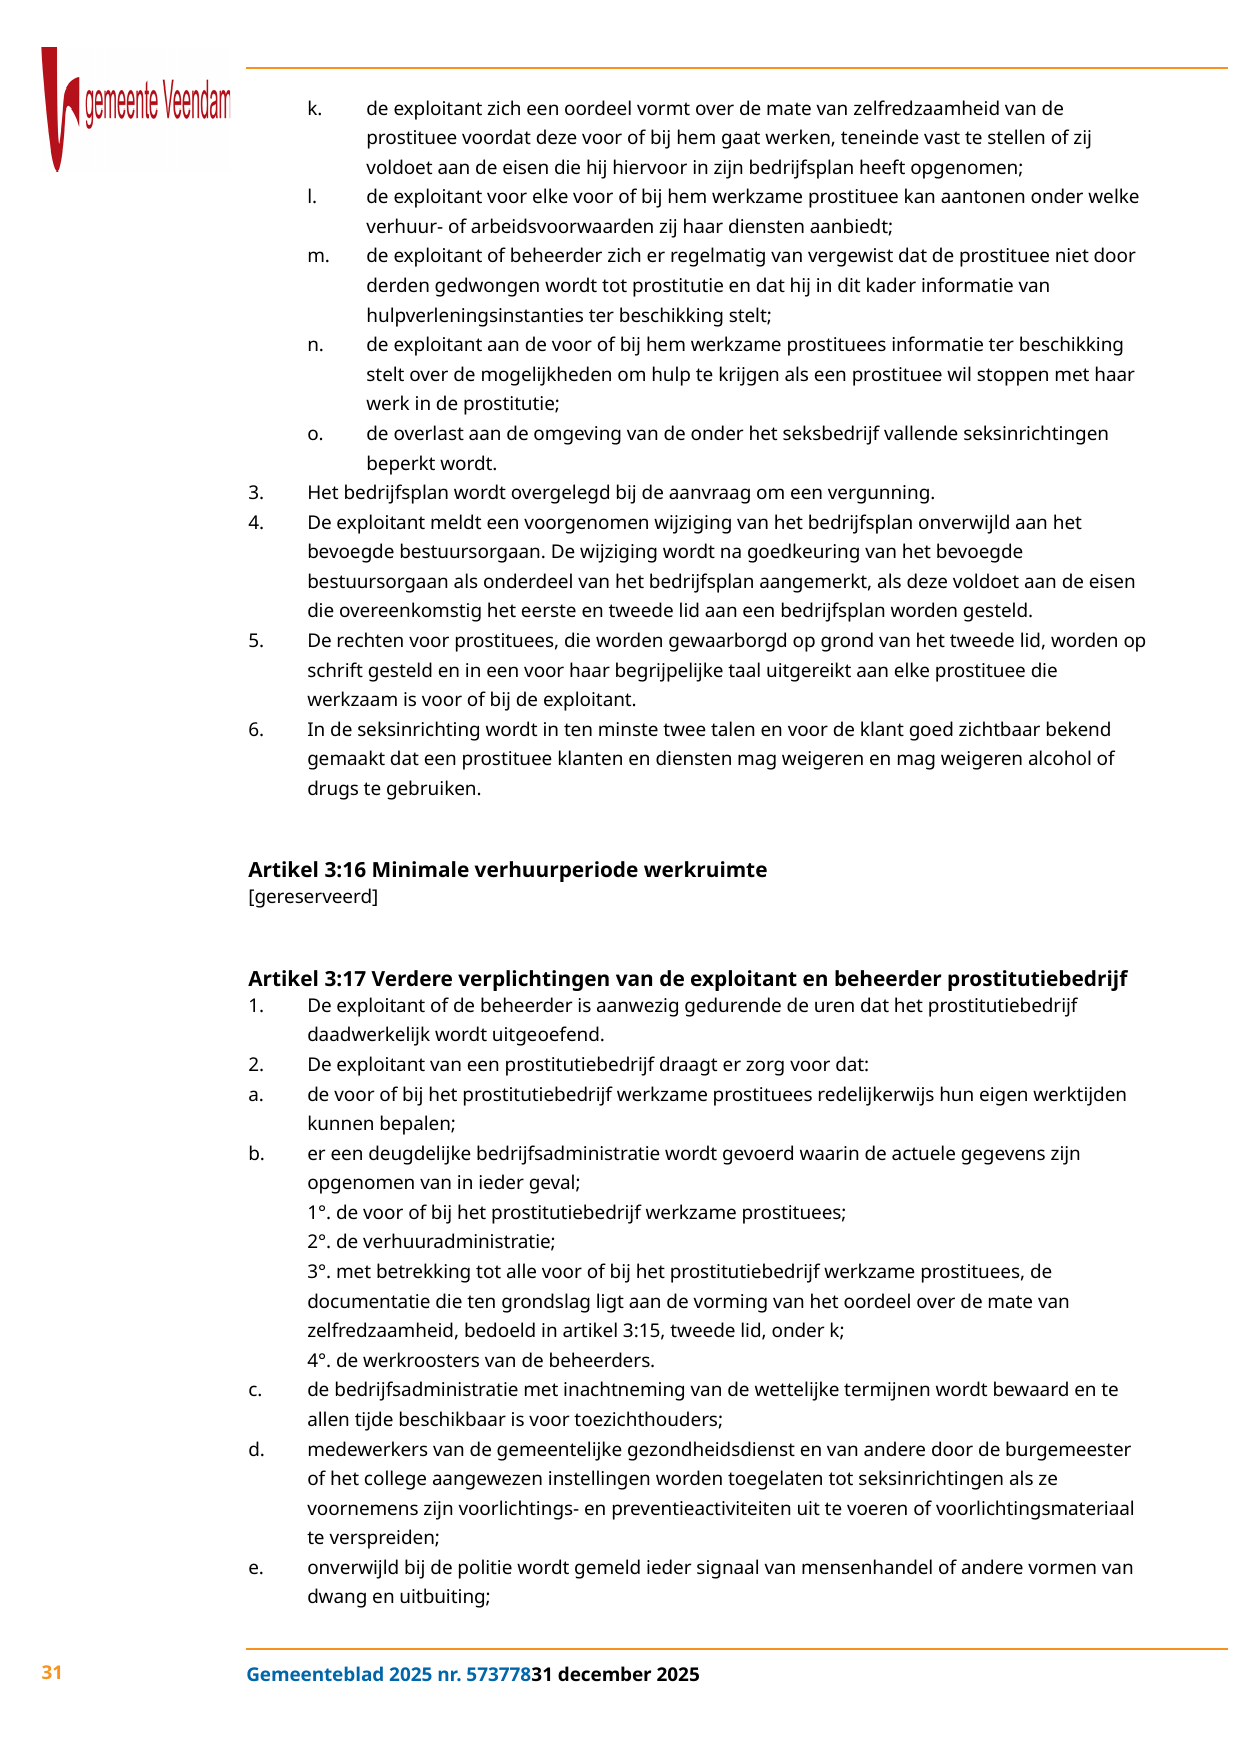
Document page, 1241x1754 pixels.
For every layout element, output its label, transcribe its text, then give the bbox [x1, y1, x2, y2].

list De exploitant of de beheerder is aanwezig gedurende de uren dat het prostitutiebedrijf daadwerkelijk wordt uitgeoefend. [248, 992, 1152, 1047]
list de bedrijfsadministratie met inachtneming van de wettelijke termijnen wordt bewaard en te allen tijde beschikbaar is voor toezichthouders; [248, 1377, 1152, 1432]
list De exploitant van een prostitutiebedrijf draagt er zorg voor dat: [248, 1051, 1152, 1077]
text [gereserveerd] [248, 884, 1152, 909]
list 3°. met betrekking tot alle voor of bij het prostitutiebedrijf werkzame prostituees, de documentatie die ten grondslag ligt aan de vorming van het oordeel over de mate van zelfredzaamheid, bedoeld in artikel 3:15, tweede lid, onder k; [248, 1258, 1152, 1343]
list de exploitant of beheerder zich er regelmatig van vergewist dat de prostituee niet door derden gedwongen wordt tot prostitutie en dat hij in dit kader informatie van hulpverleningsinstanties ter beschikking stelt; [307, 243, 1152, 328]
list er een deugdelijke bedrijfsadministratie wordt gevoerd waarin de actuele gegevens zijn opgenomen van in ieder geval; [248, 1140, 1152, 1195]
list In de seksinrichting wordt in ten minste twee talen en voor de klant goed zichtbaar bekend gemaakt dat een prostituee klanten en diensten mag weigeren en mag weigeren alcohol of drugs te gebruiken. [248, 716, 1152, 801]
list 4°. de werkroosters van de beheerders. [248, 1347, 1152, 1373]
list de exploitant zich een oordeel vormt over de mate van zelfredzaamheid van de prostituee voordat deze voor of bij hem gaat werken, teneinde vast te stellen of zij voldoet aan de eisen die hij hiervoor in zijn bedrijfsplan heeft opgenomen; [307, 95, 1152, 180]
list de voor of bij het prostitutiebedrijf werkzame prostituees redelijkerwijs hun eigen werktijden kunnen bepalen; [248, 1081, 1152, 1136]
list de exploitant voor elke voor of bij hem werkzame prostituee kan aantonen onder welke verhuur- of arbeidsvoorwaarden zij haar diensten aanbiedt; [307, 183, 1152, 239]
list De rechten voor prostituees, die worden gewaarborgd op grond van het tweede lid, worden op schrift gesteld en in een voor haar begrijpelijke taal uitgereikt aan elke prostituee die werkzaam is voor of bij de exploitant. [248, 627, 1152, 712]
text Artikel 3:17 Verdere verplichtingen van de exploitant en beheerder prostitutiebedrijf [248, 964, 1152, 992]
list Het bedrijfsplan wordt overgelegd bij de aanvraag om een vergunning. [248, 479, 1152, 505]
list de exploitant aan de voor of bij hem werkzame prostituees informatie ter beschikking stelt over de mogelijkheden om hulp te krijgen als een prostituee wil stoppen met haar werk in de prostitutie; [307, 331, 1152, 416]
list medewerkers van de gemeentelijke gezondheidsdienst en van andere door de burgemeester of het college aangewezen instellingen worden toegelaten tot seksinrichtingen als ze voornemens zijn voorlichtings- en preventieactiviteiten uit te voeren of voorlichtingsmateriaal te verspreiden; [248, 1436, 1152, 1550]
list 1°. de voor of bij het prostitutiebedrijf werkzame prostituees; [248, 1199, 1152, 1225]
list De exploitant meldt een voorgenomen wijziging van het bedrijfsplan onverwijld aan het bevoegde bestuursorgaan. De wijziging wordt na goedkeuring van het bevoegde bestuursorgaan als onderdeel van het bedrijfsplan aangemerkt, als deze voldoet aan de eisen die overeenkomstig het eerste en tweede lid aan een bedrijfsplan worden gesteld. [248, 509, 1152, 623]
picture [41, 47, 231, 172]
text Artikel 3:16 Minimale verhuurperiode werkruimte [248, 855, 1152, 884]
list onverwijld bij de politie wordt gemeld ieder signaal van mensenhandel of andere vormen van dwang en uitbuiting; [248, 1554, 1152, 1609]
list de overlast aan de omgeving van de onder het seksbedrijf vallende seksinrichtingen beperkt wordt. [307, 420, 1152, 476]
list 2°. de verhuuradministratie; [248, 1229, 1152, 1254]
